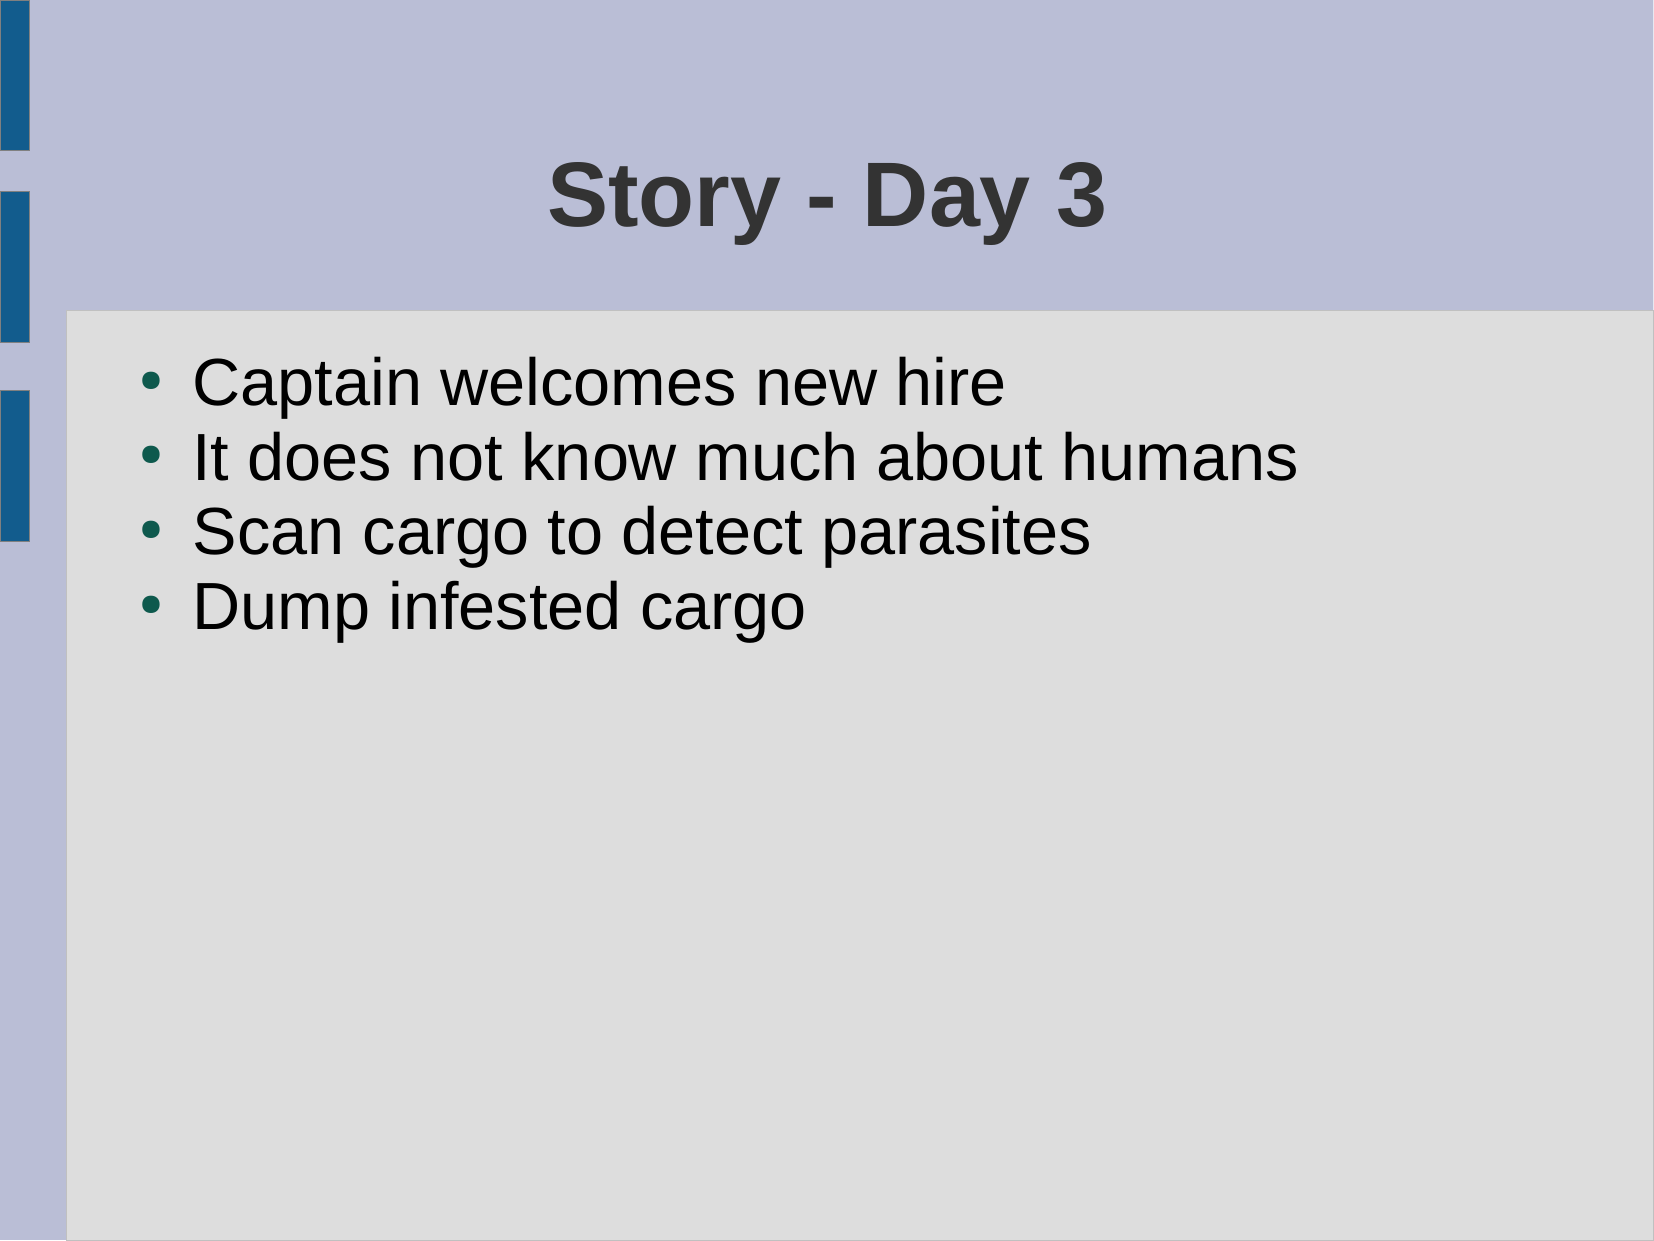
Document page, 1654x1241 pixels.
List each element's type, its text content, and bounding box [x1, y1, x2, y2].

title Story - Day 3 [121, 91, 1534, 299]
list Captain welcomes new hire It does not know much about humans Scan cargo to detect parasites Dump infested cargo [121, 344, 1534, 1064]
